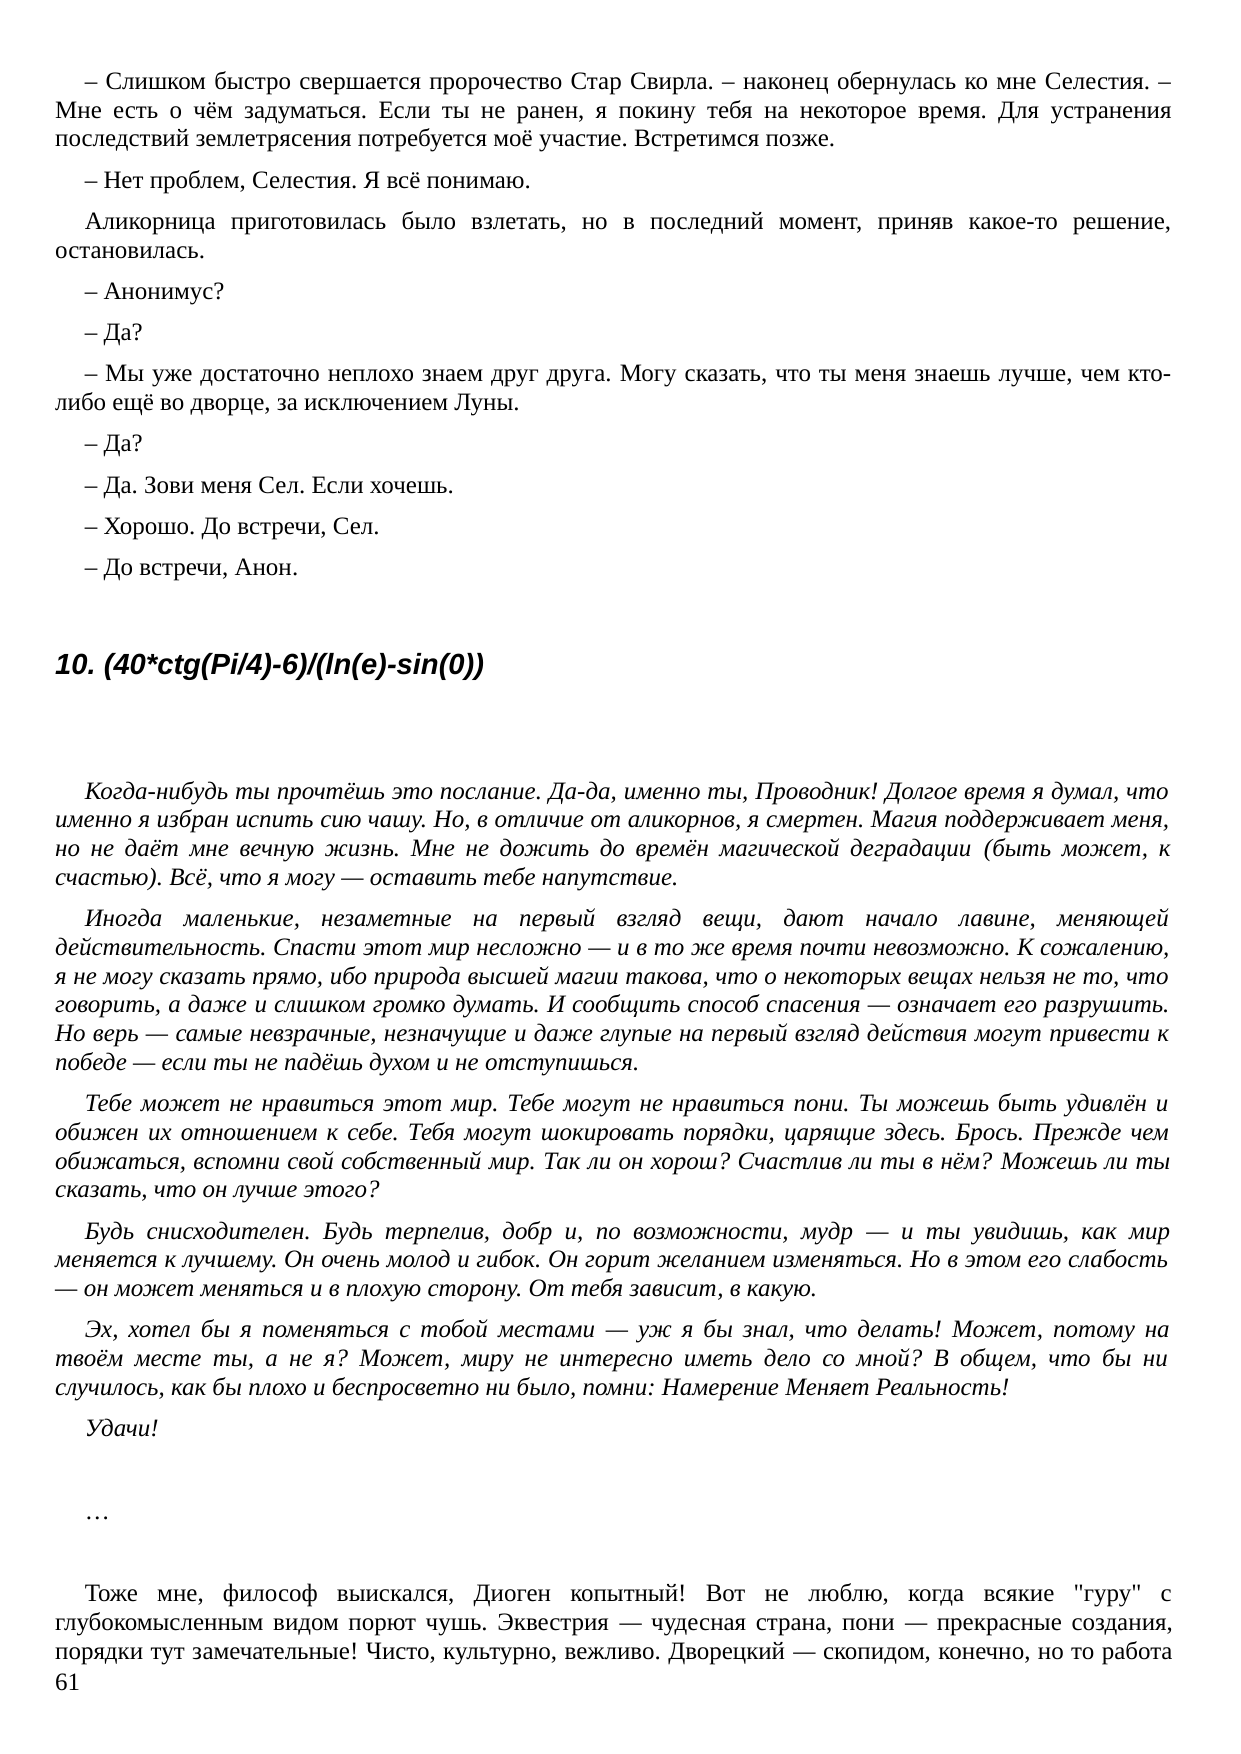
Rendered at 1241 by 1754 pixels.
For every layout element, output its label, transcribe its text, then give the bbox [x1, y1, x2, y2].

text – До встречи, Анон. [55, 552, 1173, 581]
text Когда-нибудь ты прочтёшь это послание. Да-да, именно ты, Проводник! Долгое время я думал, что именно я избран испить сию чашу. Но, в отличие от аликорнов, я смертен. Магия поддерживает меня, но не даёт мне вечную жизнь. Мне не дожить до времён магической деградации (быть может, к счастью). Всё, что я могу — оставить тебе напутствие. [55, 776, 1173, 891]
text – Хорошо. До встречи, Сел. [55, 511, 1173, 540]
text – Мы уже достаточно неплохо знаем друг друга. Могу сказать, что ты меня знаешь лучше, чем кто-либо ещё во дворце, за исключением Луны. [55, 358, 1173, 416]
text Тебе может не нравиться этот мир. Тебе могут не нравиться пони. Ты можешь быть удивлён и обижен их отношением к себе. Тебя могут шокировать порядки, царящие здесь. Брось. Прежде чем обижаться, вспомни свой собственный мир. Так ли он хорош? Счастлив ли ты в нём? Можешь ли ты сказать, что он лучше этого? [55, 1088, 1173, 1203]
text – Да? [55, 317, 1173, 346]
subtitle 10. (40*ctg(Pi/4)-6)/(ln(e)-sin(0)) [55, 647, 1173, 681]
text Тоже мне, философ выискался, Диоген копытный! Вот не люблю, когда всякие "гуру" с глубокомысленным видом порют чушь. Эквестрия — чудесная страна, пони — прекрасные создания, порядки тут замечательные! Чисто, культурно, вежливо. Дворецкий — скопидом, конечно, но то работа [55, 1578, 1173, 1664]
text – Анонимус? [55, 276, 1173, 305]
text – Да. Зови меня Сел. Если хочешь. [55, 470, 1173, 498]
text – Нет проблем, Селестия. Я всё понимаю. [55, 165, 1173, 193]
text Эх, хотел бы я поменяться с тобой местами — уж я бы знал, что делать! Может, потому на твоём месте ты, а не я? Может, миру не интересно иметь дело со мной? В общем, что бы ни случилось, как бы плохо и беспросветно ни было, помни: Намерение Меняет Реальность! [55, 1314, 1173, 1401]
text – Слишком быстро свершается пророчество Стар Свирла. – наконец обернулась ко мне Селестия. – Мне есть о чём задуматься. Если ты не ранен, я покину тебя на некоторое время. Для устранения последствий землетрясения потребуется моё участие. Встретимся позже. [55, 66, 1173, 152]
text – Да? [55, 428, 1173, 457]
text Будь снисходителен. Будь терпелив, добр и, по возможности, мудр — и ты увидишь, как мир меняется к лучшему. Он очень молод и гибок. Он горит желанием изменяться. Но в этом его слабость — он может меняться и в плохую сторону. От тебя зависит, в какую. [55, 1216, 1173, 1302]
text Удачи! [55, 1413, 1173, 1442]
text Иногда маленькие, незаметные на первый взгляд вещи, дают начало лавине, меняющей действительность. Спасти этот мир несложно — и в то же время почти невозможно. К сожалению, я не могу сказать прямо, ибо природа высшей магии такова, что о некоторых вещах нельзя не то, что говорить, а даже и слишком громко думать. И сообщить способ спасения — означает его разрушить. Но верь — самые невзрачные, незначущие и даже глупые на первый взгляд действия могут привести к победе — если ты не падёшь духом и не отступишься. [55, 903, 1173, 1076]
text … [55, 1496, 1173, 1524]
text Аликорница приготовилась было взлетать, но в последний момент, приняв какое-то решение, остановилась. [55, 206, 1173, 263]
